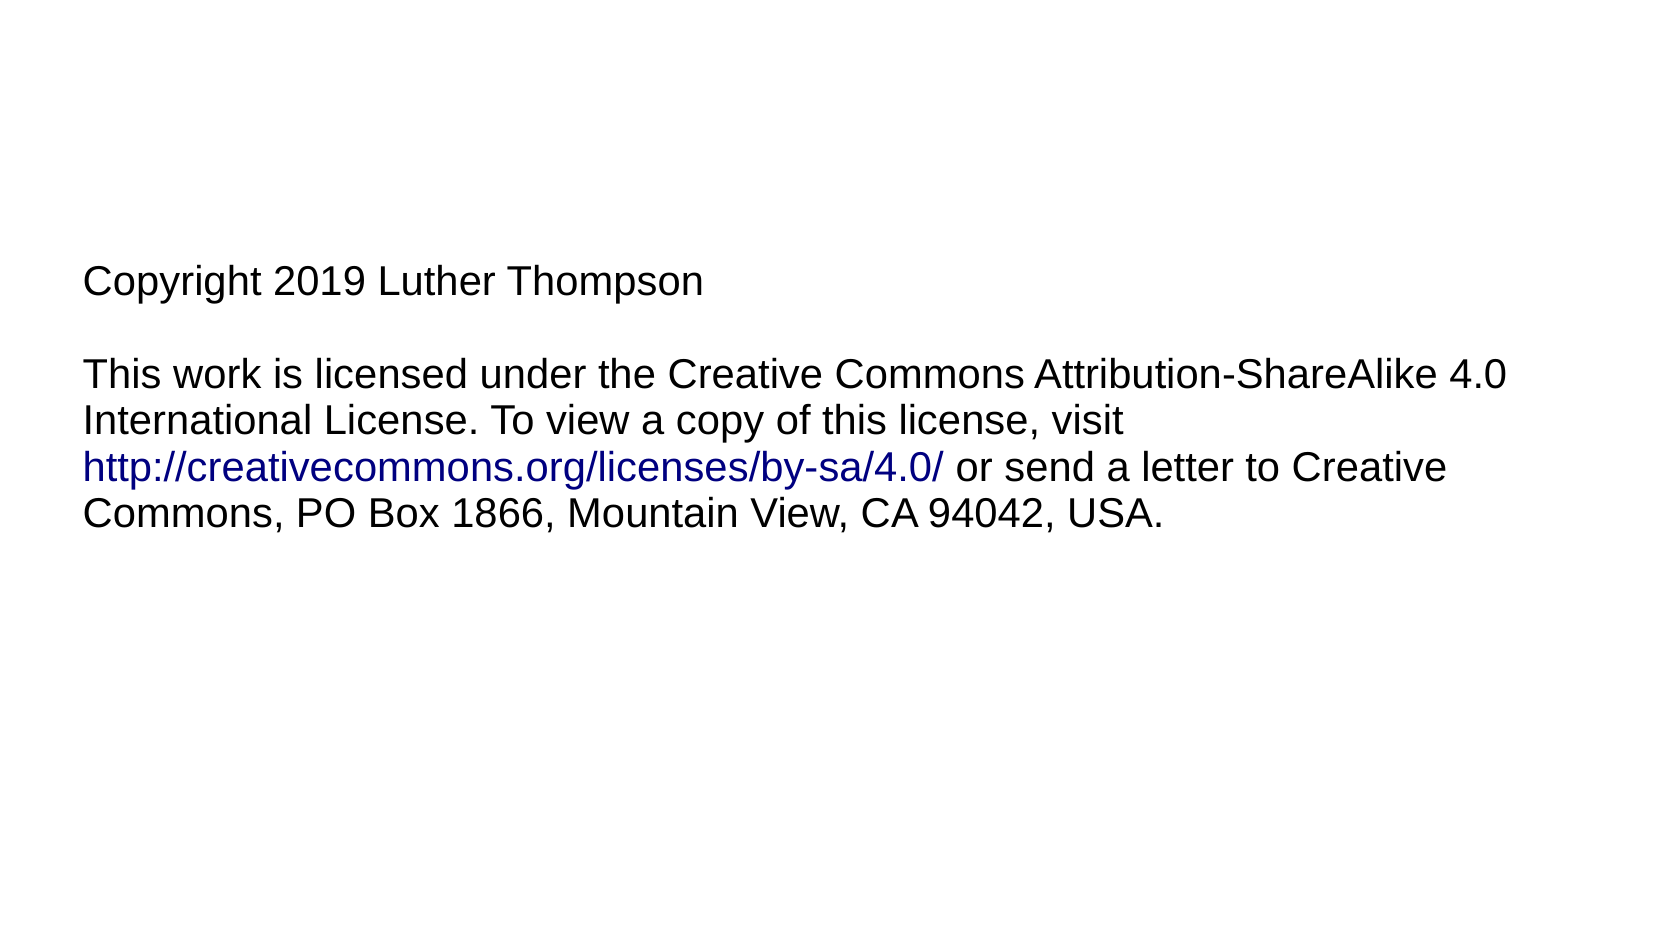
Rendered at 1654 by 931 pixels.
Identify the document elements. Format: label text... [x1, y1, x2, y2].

subtitle Copyright 2019 Luther Thompson This work is licensed under the Creative Commons Attribution-ShareAlike 4.0 International License. To view a copy of this license, visit http://creativecommons.org/licenses/by-sa/4.0/ or send a letter to Creative Commons, PO Box 1866, Mountain View, CA 94042, USA. [82, 37, 1571, 757]
